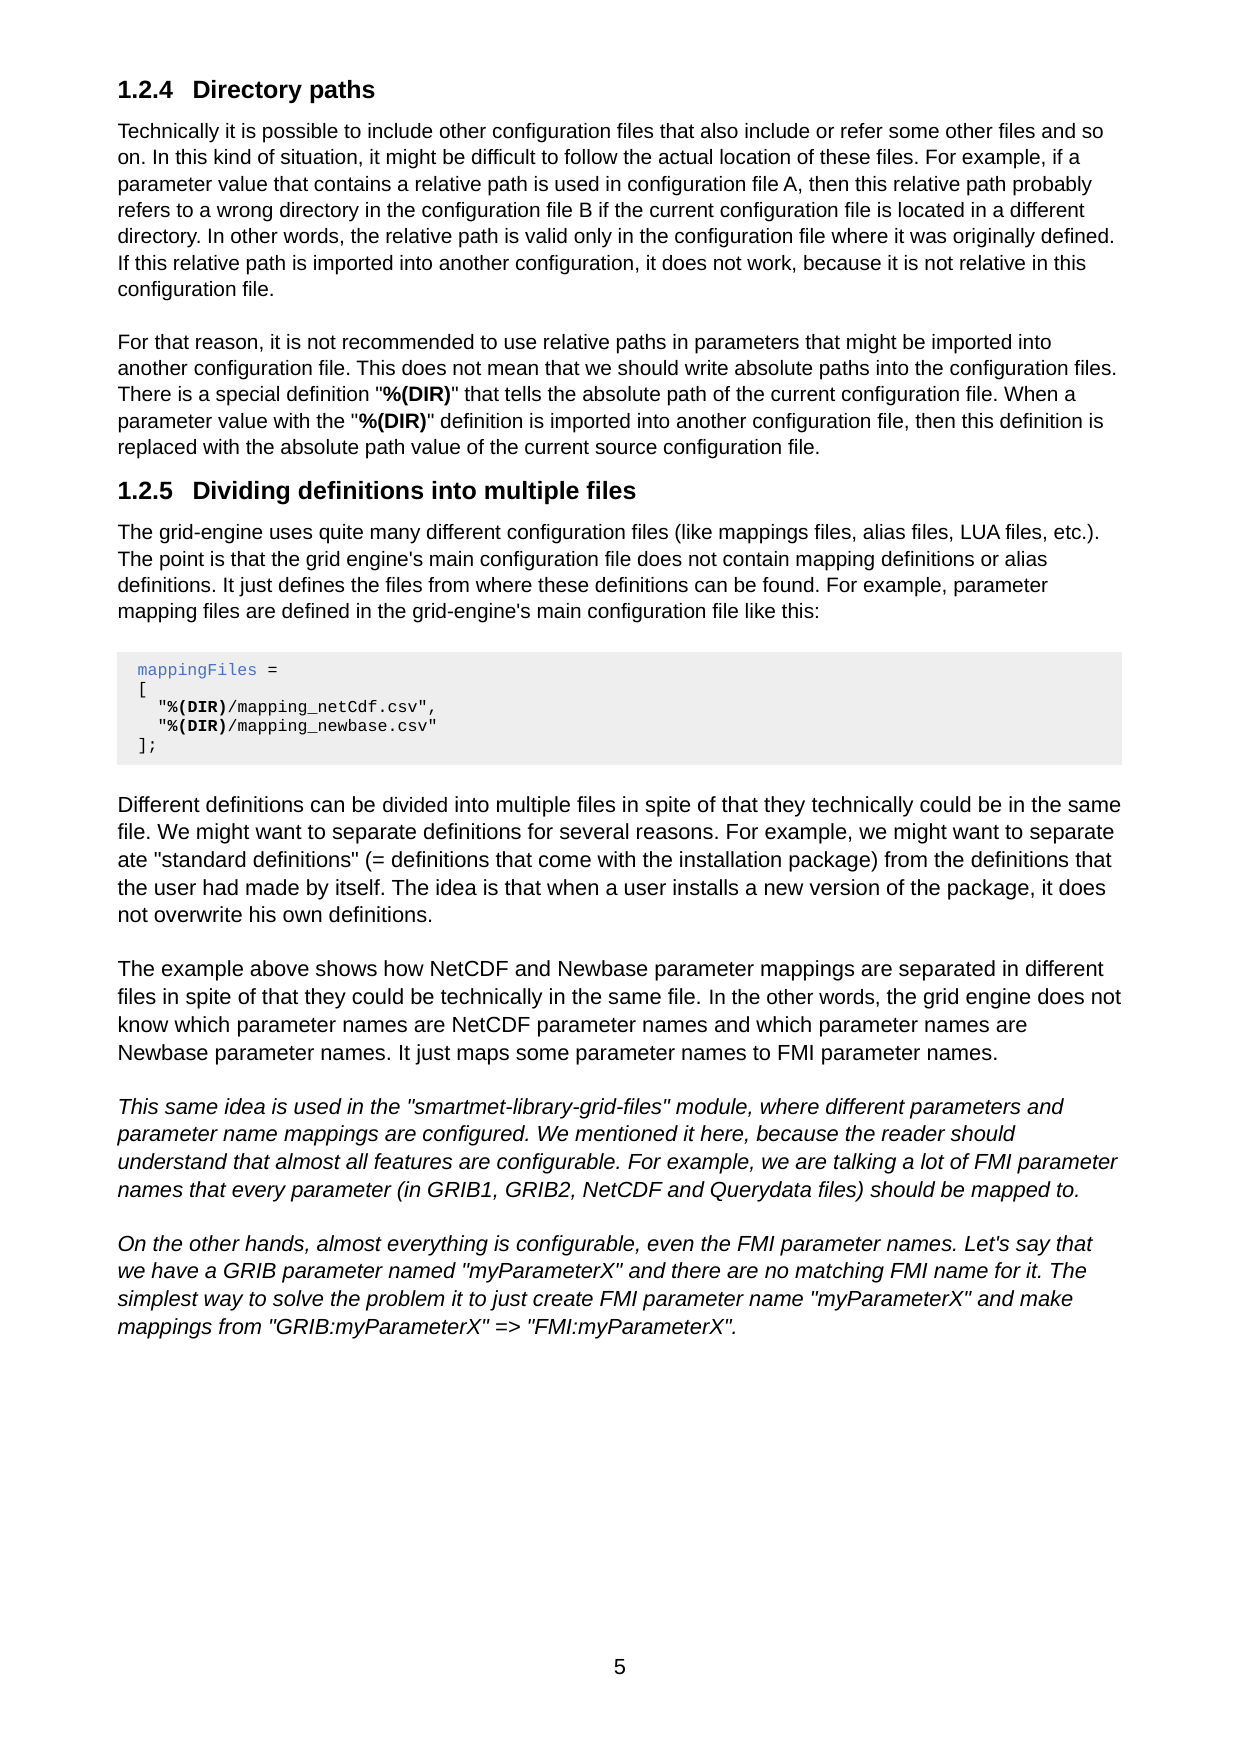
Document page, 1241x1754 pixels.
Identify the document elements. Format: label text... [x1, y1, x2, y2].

text This same idea is used in the "smartmet-library-grid-files" module, where different parameters and parameter name mappings are configured. We mentioned it here, because the reader should understand that almost all features are configurable. For example, we are talking a lot of FMI parameter names that every parameter (in GRIB1, GRIB2, NetCDF and Querydata files) should be mapped to. [117, 1093, 1122, 1202]
text On the other hands, almost everything is configurable, even the FMI parameter names. Let's say that we have a GRIB parameter named "myParameterX" and there are no matching FMI name for it. The simplest way to solve the problem it to just create FMI parameter name "myParameterX" and make mappings from "GRIB:myParameterX" => "FMI:myParameterX". [117, 1231, 1122, 1339]
text "%(DIR)/mapping_netCdf.csv", [117, 699, 1122, 718]
text "%(DIR)/mapping_newbase.csv" [117, 718, 1122, 737]
text Different definitions can be divided into multiple files in spite of that they technically could be in the same file. We might want to separate definitions for several reasons. For example, we might want to separate ate "standard definitions" (= definitions that come with the installation package) from the definitions that the user had made by itself. The idea is that when a user installs a new version of the package, it does not overwrite his own definitions. [117, 791, 1122, 927]
text For that reason, it is not recommended to use relative paths in parameters that might be imported into another configuration file. This does not mean that we should write absolute paths into the configuration files. There is a special definition "%(DIR)" that tells the absolute path of the current configuration file. When a parameter value with the "%(DIR)" definition is imported into another configuration file, then this definition is replaced with the absolute path value of the current source configuration file. [117, 329, 1122, 459]
text Technically it is possible to include other configuration files that also include or refer some other files and so on. In this kind of situation, it might be difficult to follow the actual location of these files. For example, if a parameter value that contains a relative path is used in configuration file A, then this relative path probably refers to a wrong directory in the configuration file B if the current configuration file is located in a different directory. In other words, the relative path is valid only in the configuration file where it was originally defined. If this relative path is imported into another configuration, it does not work, because it is not relative in this configuration file. [117, 119, 1122, 301]
text ]; [117, 737, 1122, 756]
text [ [117, 680, 1122, 699]
subtitle Directory paths [117, 75, 1122, 104]
text The grid-engine uses quite many different configuration files (like mappings files, alias files, LUA files, etc.). The point is that the grid engine's main configuration file does not contain mapping definitions or alias definitions. It just defines the files from where these definitions can be found. For example, parameter mapping files are defined in the grid-engine's main configuration file like this: [117, 520, 1122, 623]
subtitle Dividing definitions into multiple files [117, 476, 1122, 505]
text The example above shows how NetCDF and Newbase parameter mappings are separated in different files in spite of that they could be technically in the same file. In the other words, the grid engine does not know which parameter names are NetCDF parameter names and which parameter names are Newbase parameter names. It just maps some parameter names to FMI parameter names. [117, 956, 1122, 1065]
text mappingFiles = [117, 661, 1122, 680]
